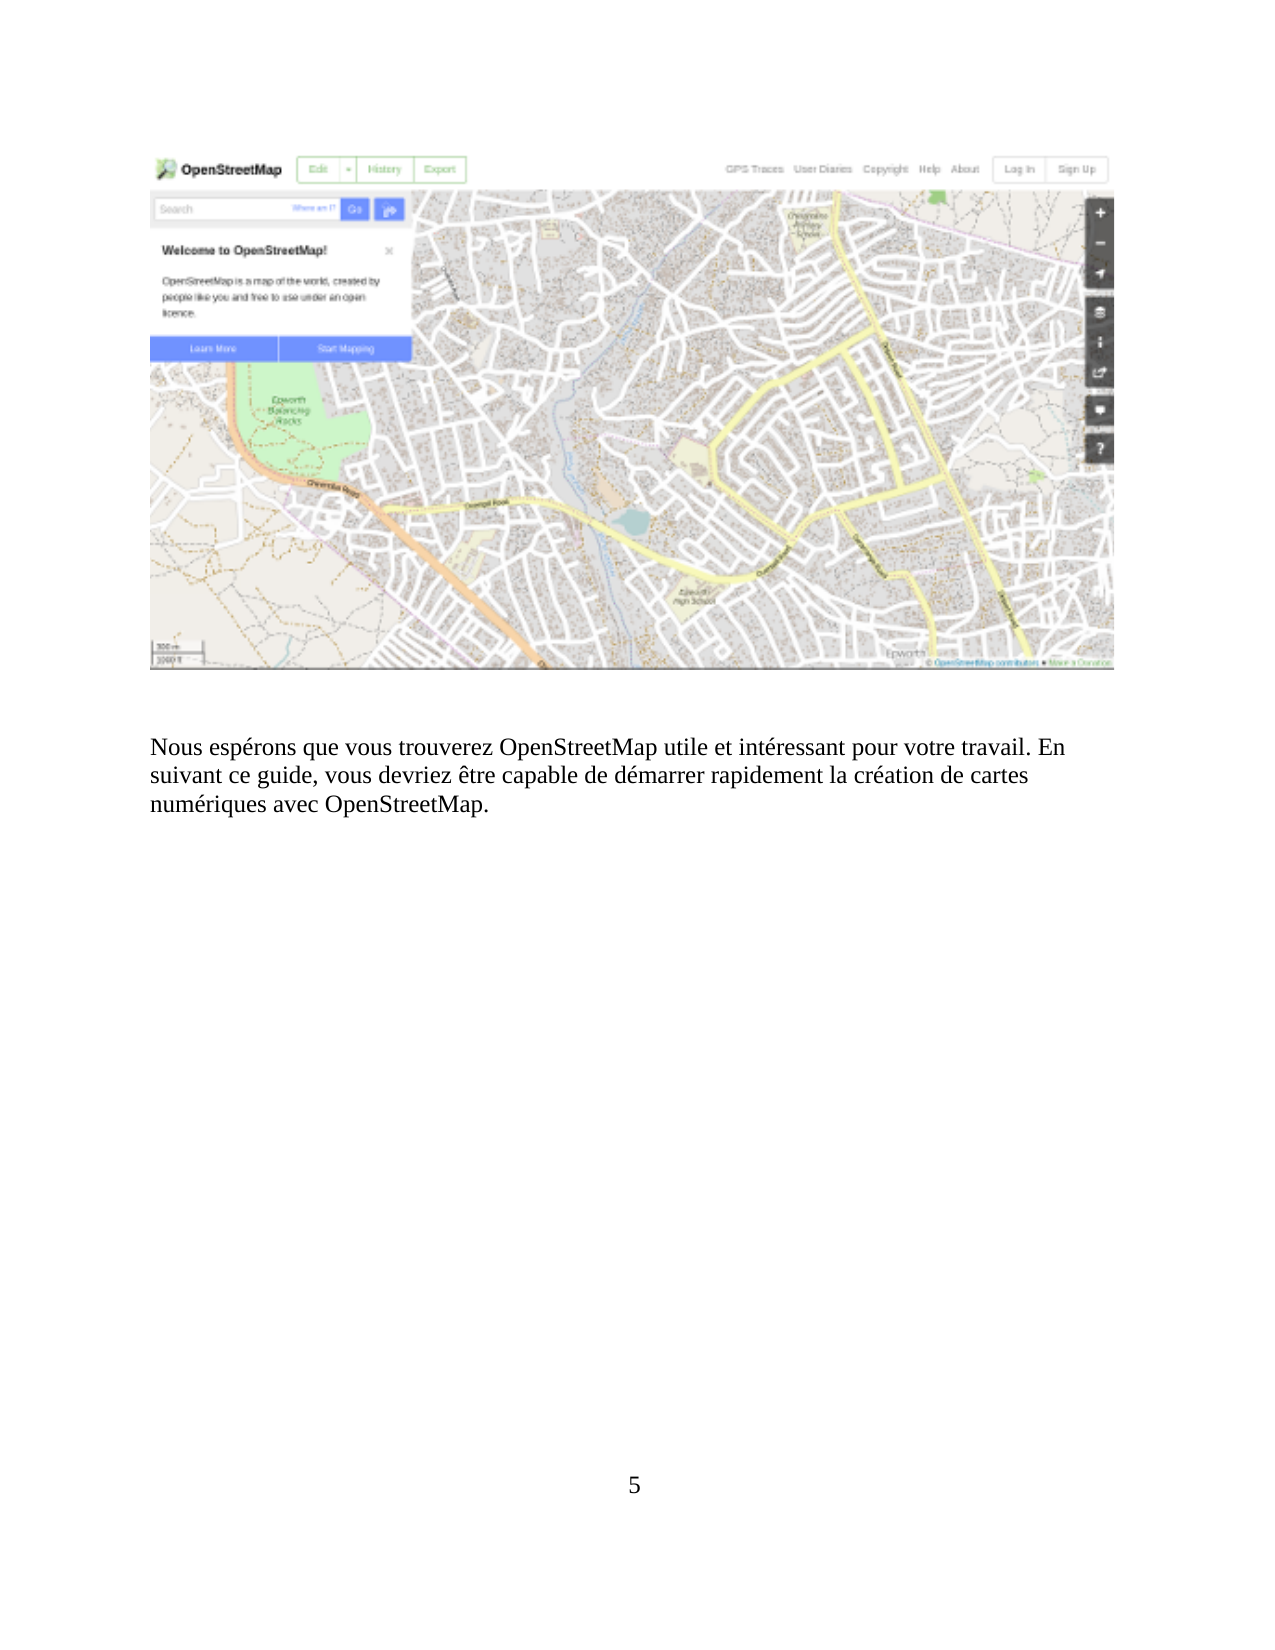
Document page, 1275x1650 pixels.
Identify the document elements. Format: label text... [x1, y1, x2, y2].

text Nous espérons que vous trouverez OpenStreetMap utile et intéressant pour votre travail. En suivant ce guide, vous devriez être capable de démarrer rapidement la création de cartes numériques avec OpenStreetMap. [150, 732, 1125, 818]
picture [150, 150, 1115, 670]
